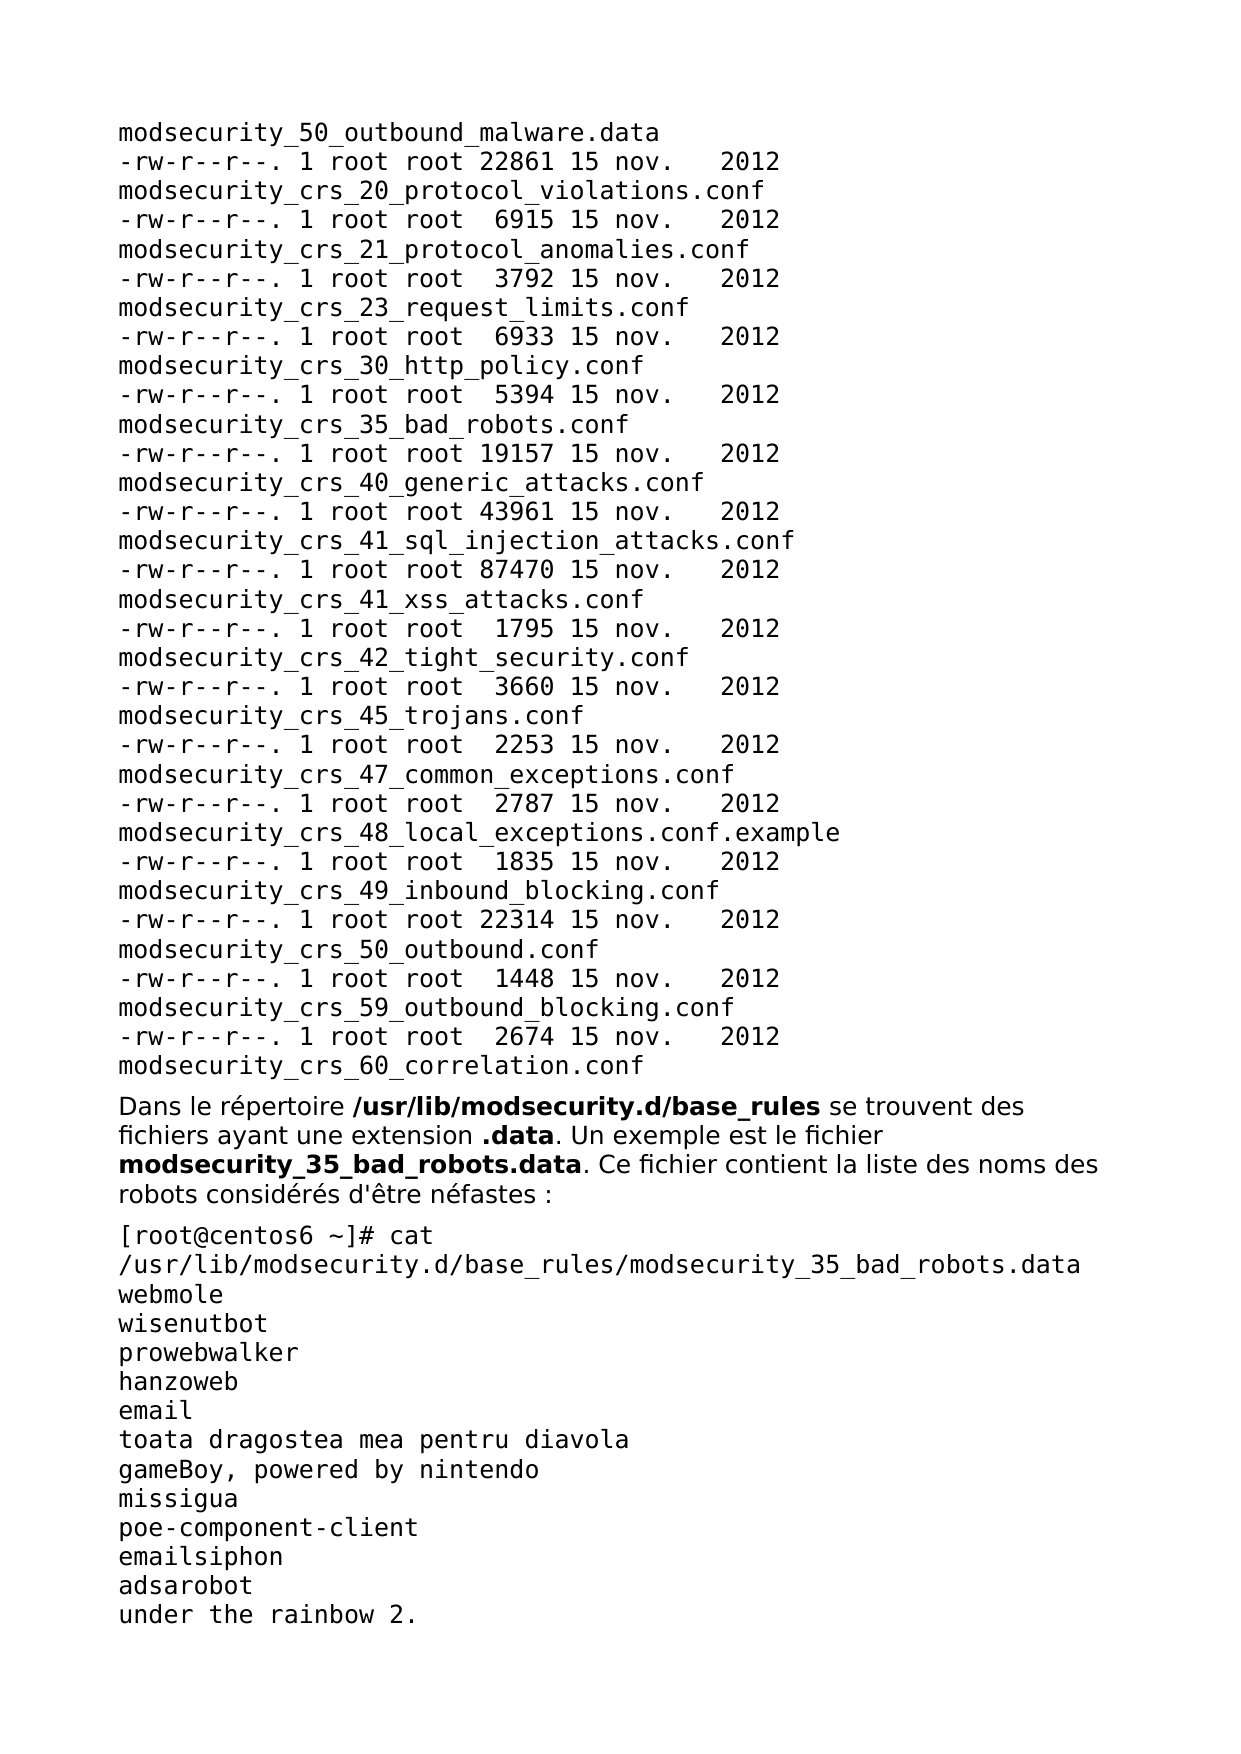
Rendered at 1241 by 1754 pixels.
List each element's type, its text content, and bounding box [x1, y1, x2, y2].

text modsecurity_50_outbound_malware.data -rw-r--r--. 1 root root 22861 15 nov. 2012 modsecurity_crs_20_protocol_violations.conf -rw-r--r--. 1 root root 6915 15 nov. 2012 modsecurity_crs_21_protocol_anomalies.conf -rw-r--r--. 1 root root 3792 15 nov. 2012 modsecurity_crs_23_request_limits.conf -rw-r--r--. 1 root root 6933 15 nov. 2012 modsecurity_crs_30_http_policy.conf -rw-r--r--. 1 root root 5394 15 nov. 2012 modsecurity_crs_35_bad_robots.conf -rw-r--r--. 1 root root 19157 15 nov. 2012 modsecurity_crs_40_generic_attacks.conf -rw-r--r--. 1 root root 43961 15 nov. 2012 modsecurity_crs_41_sql_injection_attacks.conf -rw-r--r--. 1 root root 87470 15 nov. 2012 modsecurity_crs_41_xss_attacks.conf -rw-r--r--. 1 root root 1795 15 nov. 2012 modsecurity_crs_42_tight_security.conf -rw-r--r--. 1 root root 3660 15 nov. 2012 modsecurity_crs_45_trojans.conf -rw-r--r--. 1 root root 2253 15 nov. 2012 modsecurity_crs_47_common_exceptions.conf -rw-r--r--. 1 root root 2787 15 nov. 2012 modsecurity_crs_48_local_exceptions.conf.example -rw-r--r--. 1 root root 1835 15 nov. 2012 modsecurity_crs_49_inbound_blocking.conf -rw-r--r--. 1 root root 22314 15 nov. 2012 modsecurity_crs_50_outbound.conf -rw-r--r--. 1 root root 1448 15 nov. 2012 modsecurity_crs_59_outbound_blocking.conf -rw-r--r--. 1 root root 2674 15 nov. 2012 modsecurity_crs_60_correlation.conf [118, 118, 1122, 1081]
text [root@centos6 ~]# cat /usr/lib/modsecurity.d/base_rules/modsecurity_35_bad_robots.data webmole wisenutbot prowebwalker hanzoweb email toata dragostea mea pentru diavola gameBoy, powered by nintendo missigua poe-component-client emailsiphon adsarobot under the rainbow 2. [118, 1222, 1122, 1630]
text Dans le répertoire /usr/lib/modsecurity.d/base_rules se trouvent des fichiers ayant une extension .data. Un exemple est le fichier modsecurity_35_bad_robots.data. Ce fichier contient la liste des noms des robots considérés d'être néfastes : [118, 1092, 1122, 1209]
